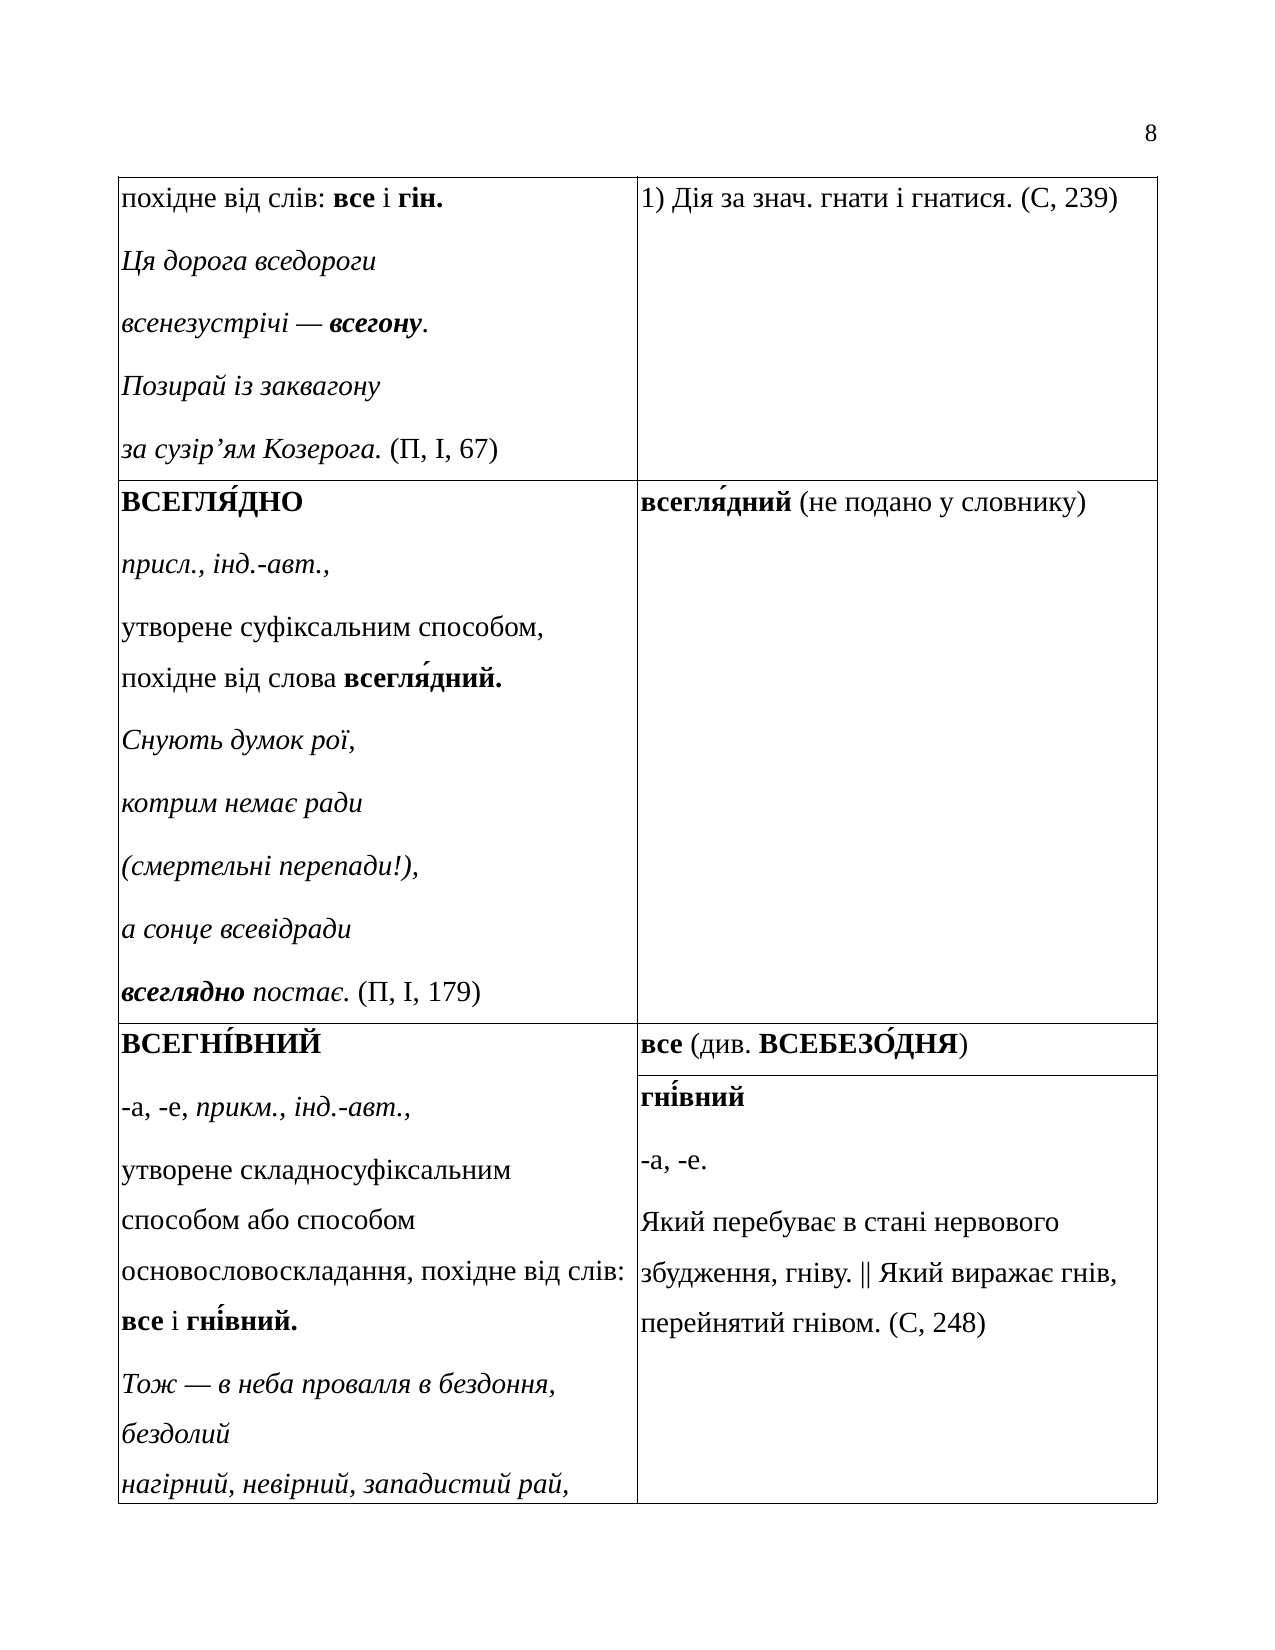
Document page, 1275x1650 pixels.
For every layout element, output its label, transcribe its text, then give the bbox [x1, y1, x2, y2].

table_cell всегля́дний (не подано у словнику) [638, 481, 1157, 1023]
table_cell ВСЕГНІ́ВНИЙ -а, -е, прикм., інд.-авт., утворене складносуфіксальним способом або способом основословоскладання, похідне від слів: все і гні́вний. Тож — в неба провалля в бездоння, бездолий нагірний, невірний, западистий рай, [119, 1024, 637, 1503]
table_cell 1) Дія за знач. гнати і гнатися. (С, 239) [638, 178, 1157, 480]
table_cell все (див. ВСЕБЕЗО́ДНЯ) [638, 1024, 1157, 1075]
table_cell ВСЕГЛЯ́ДНО присл., інд.-авт., утворене суфіксальним способом, похідне від слова всегля́дний. Снують думок рої, котрим немає ради (смертельні перепади!), а сонце всевідради всеглядно постає. (П, І, 179) [119, 481, 637, 1023]
table_cell гні́вний -а, -е. Який перебуває в стані нервового збудження, гніву. || Який виражає гнів, перейнятий гнівом. (С, 248) [638, 1076, 1157, 1503]
table_cell похідне від слів: все і гін. Ця дорога вседороги всенезустрічі — всегону. Позирай із заквагону за сузір’ям Козерога. (П, І, 67) [119, 178, 637, 480]
